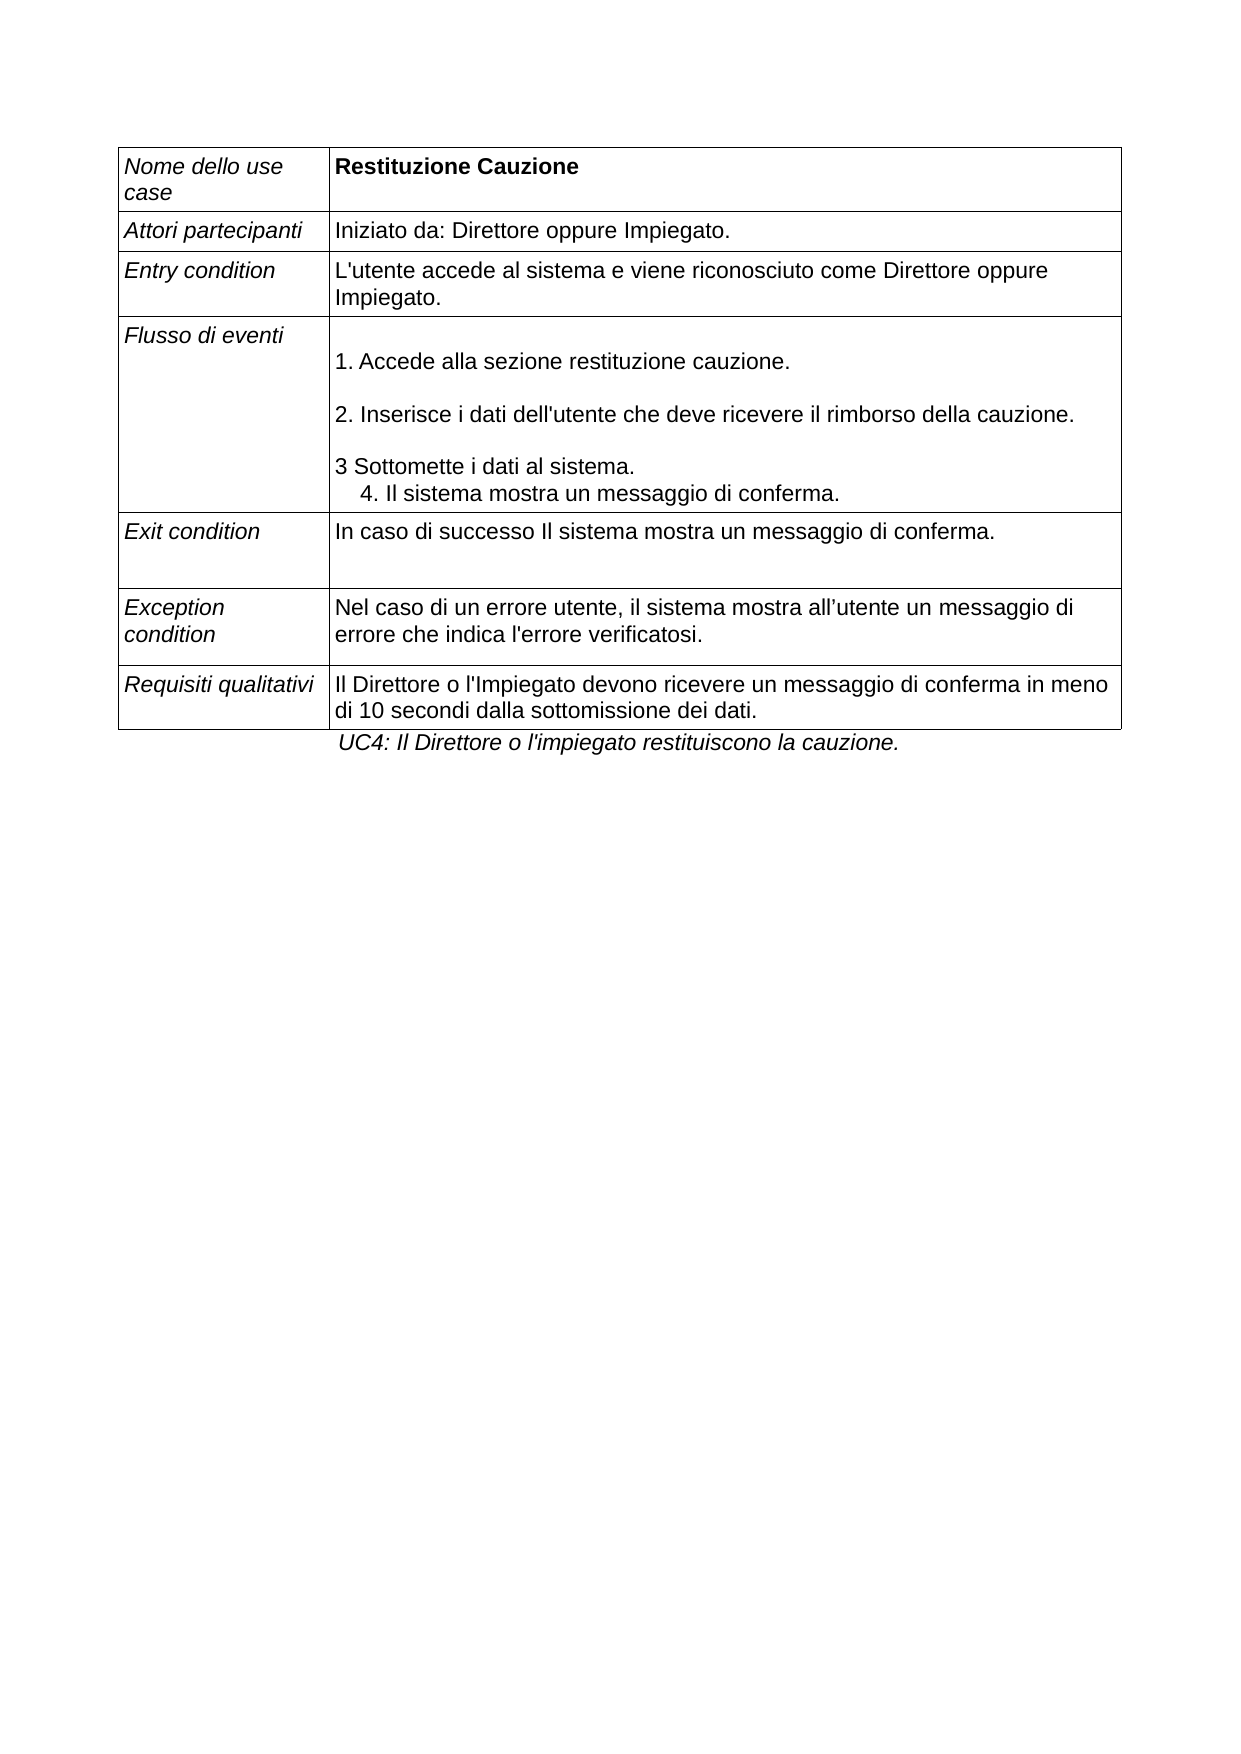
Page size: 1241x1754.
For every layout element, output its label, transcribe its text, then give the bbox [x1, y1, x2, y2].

table_cell Exception condition [119, 589, 329, 665]
table_cell Entry condition [119, 252, 329, 316]
text UC4: Il Direttore o l'impiegato restituiscono la cauzione. [118, 729, 1122, 756]
table_cell Requisiti qualitativi [119, 666, 329, 729]
table_cell Nel caso di un errore utente, il sistema mostra all’utente un messaggio di errore che indica l'errore verificatosi. [330, 589, 1121, 665]
table_cell In caso di successo Il sistema mostra un messaggio di conferma. [330, 513, 1121, 588]
table_cell L'utente accede al sistema e viene riconosciuto come Direttore oppure Impiegato. [330, 252, 1121, 316]
table_cell Attori partecipanti [119, 212, 329, 251]
table_cell 1. Accede alla sezione restituzione cauzione. 2. Inserisce i dati dell'utente che deve ricevere il rimborso della cauzione. 3 Sottomette i dati al sistema. 4. Il sistema mostra un messaggio di conferma. [330, 317, 1121, 512]
table_cell Flusso di eventi [119, 317, 329, 512]
table_header Nome dello use case [119, 148, 329, 211]
table_cell Exit condition [119, 513, 329, 588]
table_header Restituzione Cauzione [330, 148, 1121, 211]
table_cell Il Direttore o l'Impiegato devono ricevere un messaggio di conferma in meno di 10 secondi dalla sottomissione dei dati. [330, 666, 1121, 729]
table_cell Iniziato da: Direttore oppure Impiegato. [330, 212, 1121, 251]
